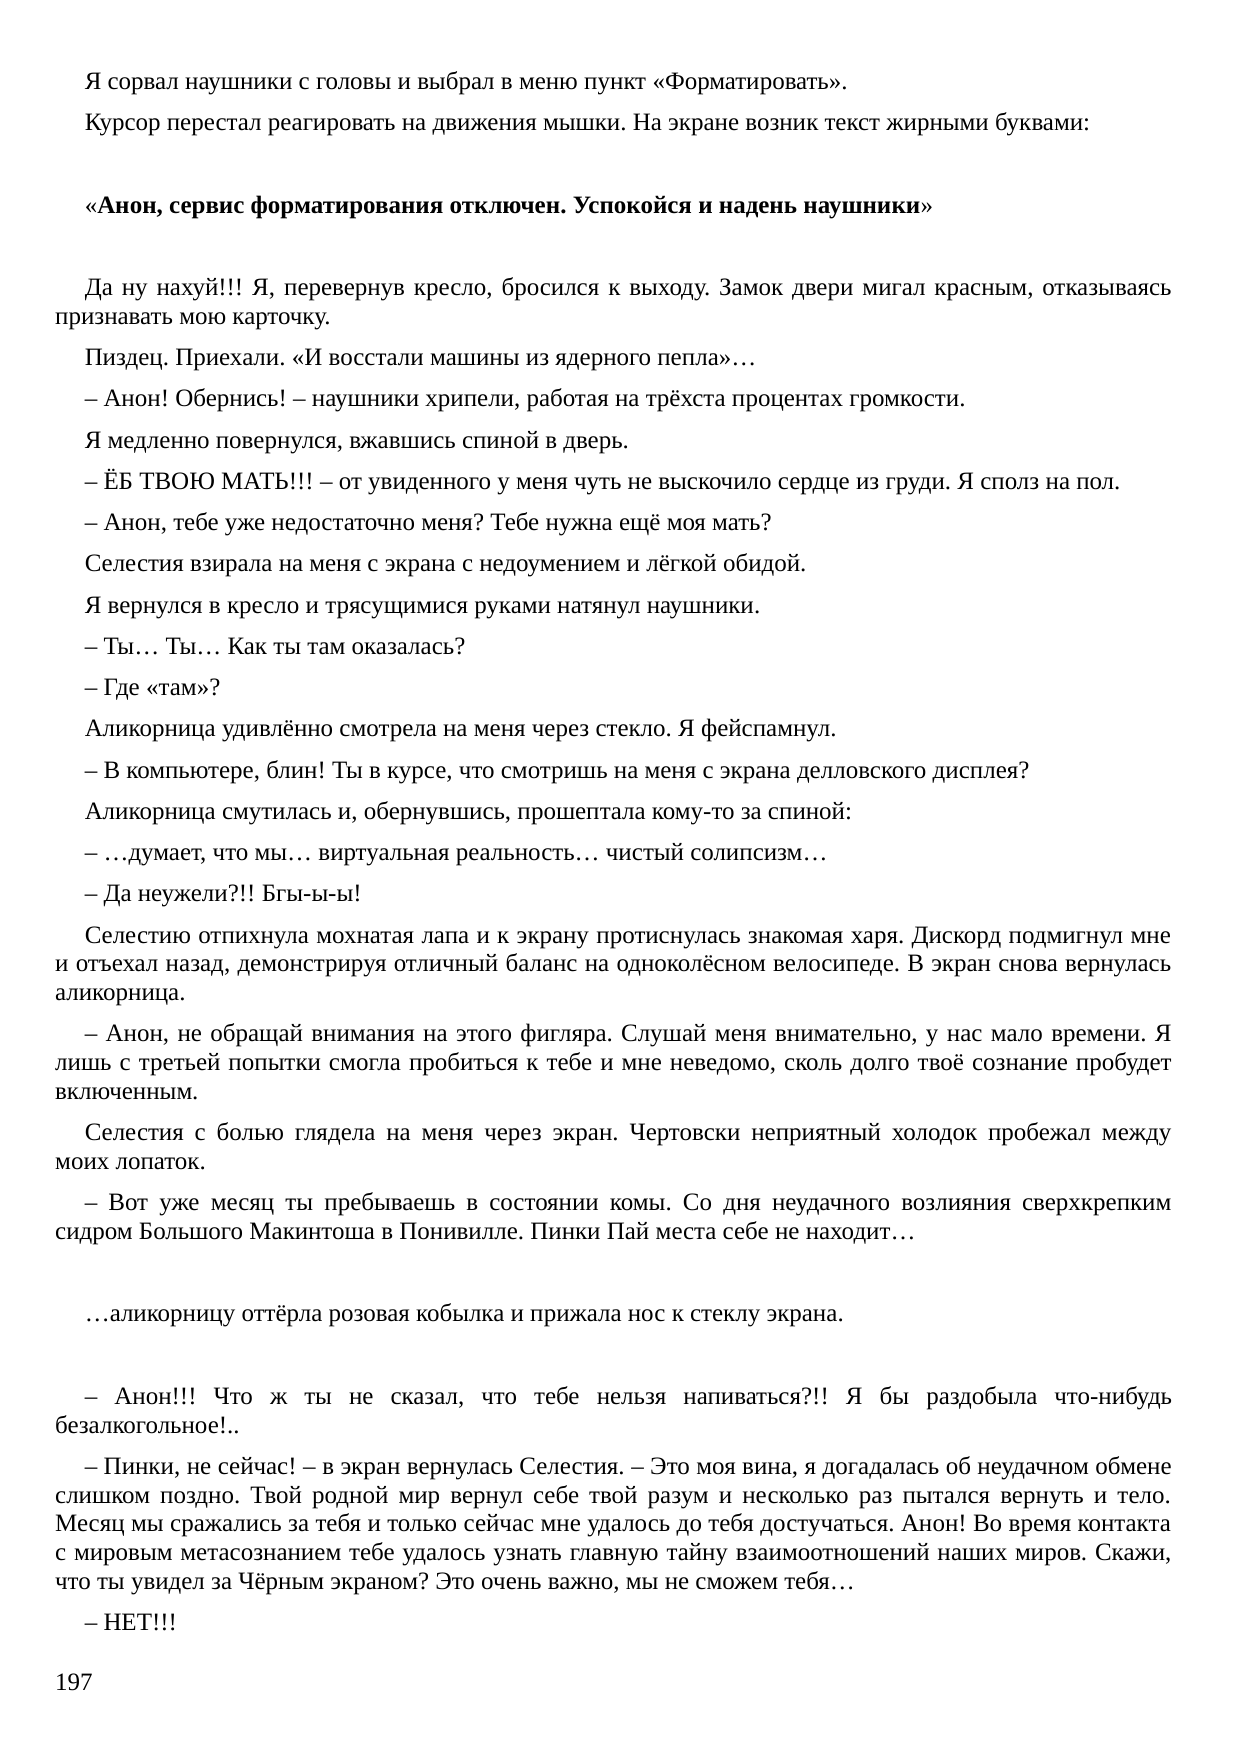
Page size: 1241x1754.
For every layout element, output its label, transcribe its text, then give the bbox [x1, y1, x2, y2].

text Аликорница смутилась и, обернувшись, прошептала кому-то за спиной: [55, 796, 1173, 825]
text Селестию отпихнула мохнатая лапа и к экрану протиснулась знакомая харя. Дискорд подмигнул мне и отъехал назад, демонстрируя отличный баланс на одноколёсном велосипеде. В экран снова вернулась аликорница. [55, 920, 1173, 1006]
text – …думает, что мы… виртуальная реальность… чистый солипсизм… [55, 837, 1173, 866]
text Я сорвал наушники с головы и выбрал в меню пункт «Форматировать». [55, 66, 1173, 95]
text Я медленно повернулся, вжавшись спиной в дверь. [55, 425, 1173, 453]
text Селестия взирала на меня с экрана с недоумением и лёгкой обидой. [55, 548, 1173, 577]
text – Анон, не обращай внимания на этого фигляра. Слушай меня внимательно, у нас мало времени. Я лишь с третьей попытки смогла пробиться к тебе и мне неведомо, сколь долго твоё сознание пробудет включенным. [55, 1018, 1173, 1105]
text Пиздец. Приехали. «И восстали машины из ядерного пепла»… [55, 342, 1173, 371]
text Аликорница удивлённо смотрела на меня через стекло. Я фейспамнул. [55, 713, 1173, 742]
text – Анон, тебе уже недостаточно меня? Тебе нужна ещё моя мать? [55, 507, 1173, 536]
text – Анон! Обернись! – наушники хрипели, работая на трёхста процентах громкости. [55, 383, 1173, 412]
text – НЕТ!!! [55, 1607, 1173, 1636]
text Селестия с болью глядела на меня через экран. Чертовски неприятный холодок пробежал между моих лопаток. [55, 1117, 1173, 1175]
text Курсор перестал реагировать на движения мышки. На экране возник текст жирными буквами: [55, 107, 1173, 136]
text – Ты… Ты… Как ты там оказалась? [55, 631, 1173, 660]
text – В компьютере, блин! Ты в курсе, что смотришь на меня с экрана делловского дисплея? [55, 755, 1173, 783]
text Да ну нахуй!!! Я, перевернув кресло, бросился к выходу. Замок двери мигал красным, отказываясь признавать мою карточку. [55, 272, 1173, 330]
text – Где «там»? [55, 672, 1173, 701]
text «Анон, сервис форматирования отключен. Успокойся и надень наушники» [55, 190, 1173, 218]
text – Пинки, не сейчас! – в экран вернулась Селестия. – Это моя вина, я догадалась об неудачном обмене слишком поздно. Твой родной мир вернул себе твой разум и несколько раз пытался вернуть и тело. Месяц мы сражались за тебя и только сейчас мне удалось до тебя достучаться. Анон! Во время контакта с мировым метасознанием тебе удалось узнать главную тайну взаимоотношений наших миров. Скажи, что ты увидел за Чёрным экраном? Это очень важно, мы не сможем тебя… [55, 1451, 1173, 1595]
text …аликорницу оттёрла розовая кобылка и прижала нос к стеклу экрана. [55, 1298, 1173, 1327]
text – Да неужели?!! Бгы-ы-ы! [55, 878, 1173, 907]
text – ЁБ ТВОЮ МАТЬ!!! – от увиденного у меня чуть не выскочило сердце из груди. Я сполз на пол. [55, 466, 1173, 495]
text Я вернулся в кресло и трясущимися руками натянул наушники. [55, 590, 1173, 618]
text – Вот уже месяц ты пребываешь в состоянии комы. Со дня неудачного возлияния сверхкрепким сидром Большого Макинтоша в Понивилле. Пинки Пай места себе не находит… [55, 1187, 1173, 1245]
text – Анон!!! Что ж ты не сказал, что тебе нельзя напиваться?!! Я бы раздобыла что-нибудь безалкогольное!.. [55, 1381, 1173, 1438]
